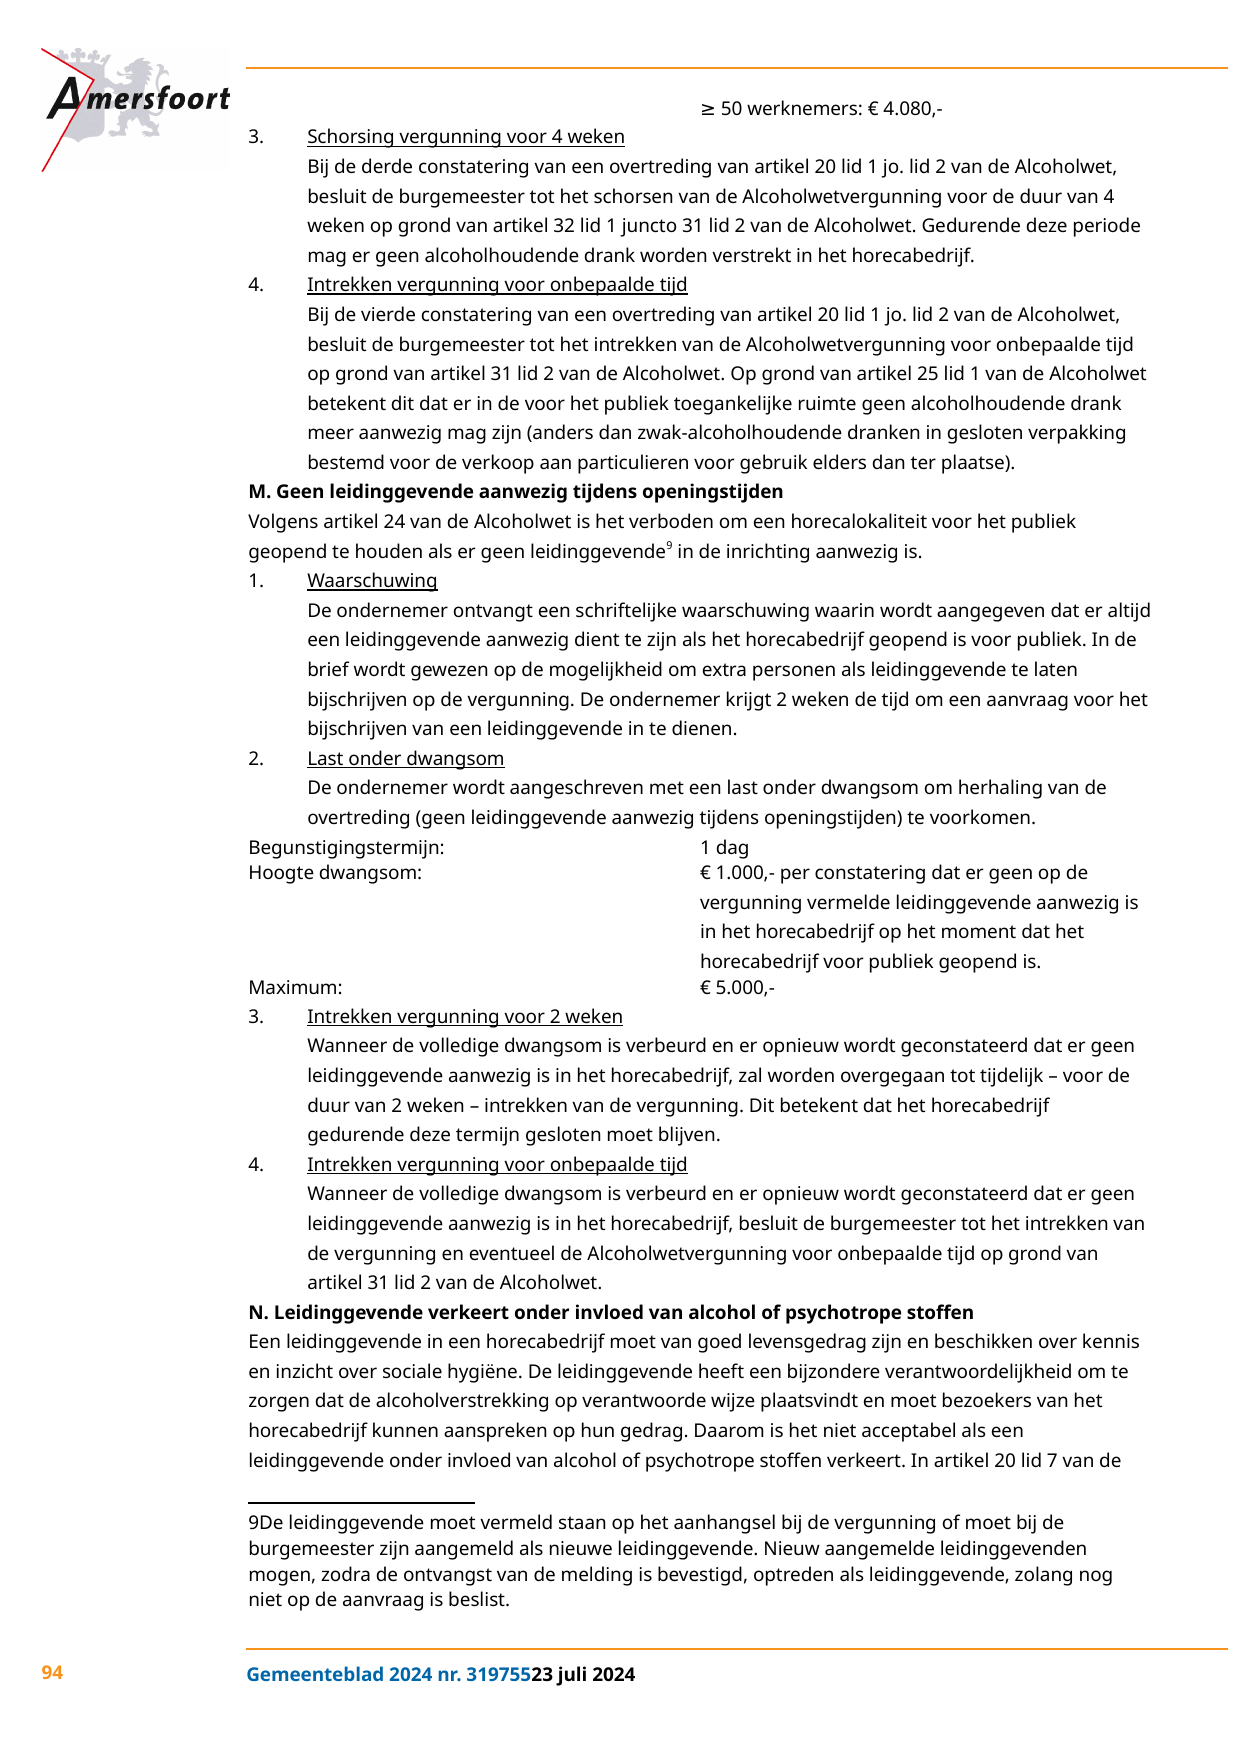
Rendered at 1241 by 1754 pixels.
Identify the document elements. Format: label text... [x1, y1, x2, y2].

table_cell Hoogte dwangsom: [248, 860, 700, 974]
list Wanneer de volledige dwangsom is verbeurd en er opnieuw wordt geconstateerd dat er geen leidinggevende aanwezig is in het horecabedrijf, zal worden overgegaan tot tijdelijk – voor de duur van 2 weken – intrekken van de vergunning. Dit betekent dat het horecabedrijf gedurende deze termijn gesloten moet blijven. [248, 1033, 1152, 1147]
table_cell € 5.000,- [700, 974, 1152, 1000]
picture [41, 47, 231, 172]
table_cell € 1.000,- per constatering dat er geen op de vergunning vermelde leidinggevende aanwezig is in het horecabedrijf op het moment dat het horecabedrijf voor publiek geopend is. [700, 860, 1152, 974]
list Intrekken vergunning voor 2 weken [248, 1003, 1152, 1029]
list Bij de vierde constatering van een overtreding van artikel 20 lid 1 jo. lid 2 van de Alcoholwet, besluit de burgemeester tot het intrekken van de Alcoholwetvergunning voor onbepaalde tijd op grond van artikel 31 lid 2 van de Alcoholwet. Op grond van artikel 25 lid 1 van de Alcoholwet betekent dit dat er in de voor het publiek toegankelijke ruimte geen alcoholhoudende drank meer aanwezig mag zijn (anders dan zwak-alcoholhoudende dranken in gesloten verpakking bestemd voor de verkoop aan particulieren voor gebruik elders dan ter plaatse). [248, 301, 1152, 475]
table_header [248, 95, 700, 121]
list Wanneer de volledige dwangsom is verbeurd en er opnieuw wordt geconstateerd dat er geen leidinggevende aanwezig is in het horecabedrijf, besluit de burgemeester tot het intrekken van de vergunning en eventueel de Alcoholwetvergunning voor onbepaalde tijd op grond van artikel 31 lid 2 van de Alcoholwet. [248, 1181, 1152, 1295]
list Schorsing vergunning voor 4 weken [248, 124, 1152, 149]
text De leidinggevende moet vermeld staan op het aanhangsel bij de vergunning of moet bij de burgemeester zijn aangemeld als nieuwe leidinggevende. Nieuw aangemelde leidinggevenden mogen, zodra de ontvangst van de melding is bevestigd, optreden als leidinggevende, zolang nog niet op de aanvraag is beslist. [248, 1509, 1152, 1612]
table_cell Maximum: [248, 974, 700, 1000]
text M. Geen leidinggevende aanwezig tijdens openingstijden [248, 479, 1152, 504]
table_header 1 dag [700, 834, 1152, 859]
text Een leidinggevende in een horecabedrijf moet van goed levensgedrag zijn en beschikken over kennis en inzicht over sociale hygiëne. De leidinggevende heeft een bijzondere verantwoordelijkheid om te zorgen dat de alcoholverstrekking op verantwoorde wijze plaatsvindt en moet bezoekers van het horecabedrijf kunnen aanspreken op hun gedrag. Daarom is het niet acceptabel als een leidinggevende onder invloed van alcohol of psychotrope stoffen verkeert. In artikel 20 lid 7 van de [248, 1328, 1152, 1472]
list Last onder dwangsom [248, 745, 1152, 771]
list Intrekken vergunning voor onbepaalde tijd [248, 272, 1152, 297]
list Waarschuwing [248, 567, 1152, 593]
list De ondernemer wordt aangeschreven met een last onder dwangsom om herhaling van de overtreding (geen leidinggevende aanwezig tijdens openingstijden) te voorkomen. [248, 774, 1152, 830]
text N. Leidinggevende verkeert onder invloed van alcohol of psychotrope stoffen [248, 1299, 1152, 1324]
list De ondernemer ontvangt een schriftelijke waarschuwing waarin wordt aangegeven dat er altijd een leidinggevende aanwezig dient te zijn als het horecabedrijf geopend is voor publiek. In de brief wordt gewezen op de mogelijkheid om extra personen als leidinggevende te laten bijschrijven op de vergunning. De ondernemer krijgt 2 weken de tijd om een aanvraag voor het bijschrijven van een leidinggevende in te dienen. [248, 597, 1152, 741]
text Volgens artikel 24 van de Alcoholwet is het verboden om een horecalokaliteit voor het publiek geopend te houden als er geen leidinggevende in de inrichting aanwezig is. [248, 508, 1152, 564]
table_header ≥ 50 werknemers: € 4.080,- [700, 95, 1152, 121]
list Bij de derde constatering van een overtreding van artikel 20 lid 1 jo. lid 2 van de Alcoholwet, besluit de burgemeester tot het schorsen van de Alcoholwetvergunning voor de duur van 4 weken op grond van artikel 32 lid 1 juncto 31 lid 2 van de Alcoholwet. Gedurende deze periode mag er geen alcoholhoudende drank worden verstrekt in het horecabedrijf. [248, 153, 1152, 268]
list Intrekken vergunning voor onbepaalde tijd [248, 1151, 1152, 1177]
table_header Begunstigingstermijn: [248, 834, 700, 859]
